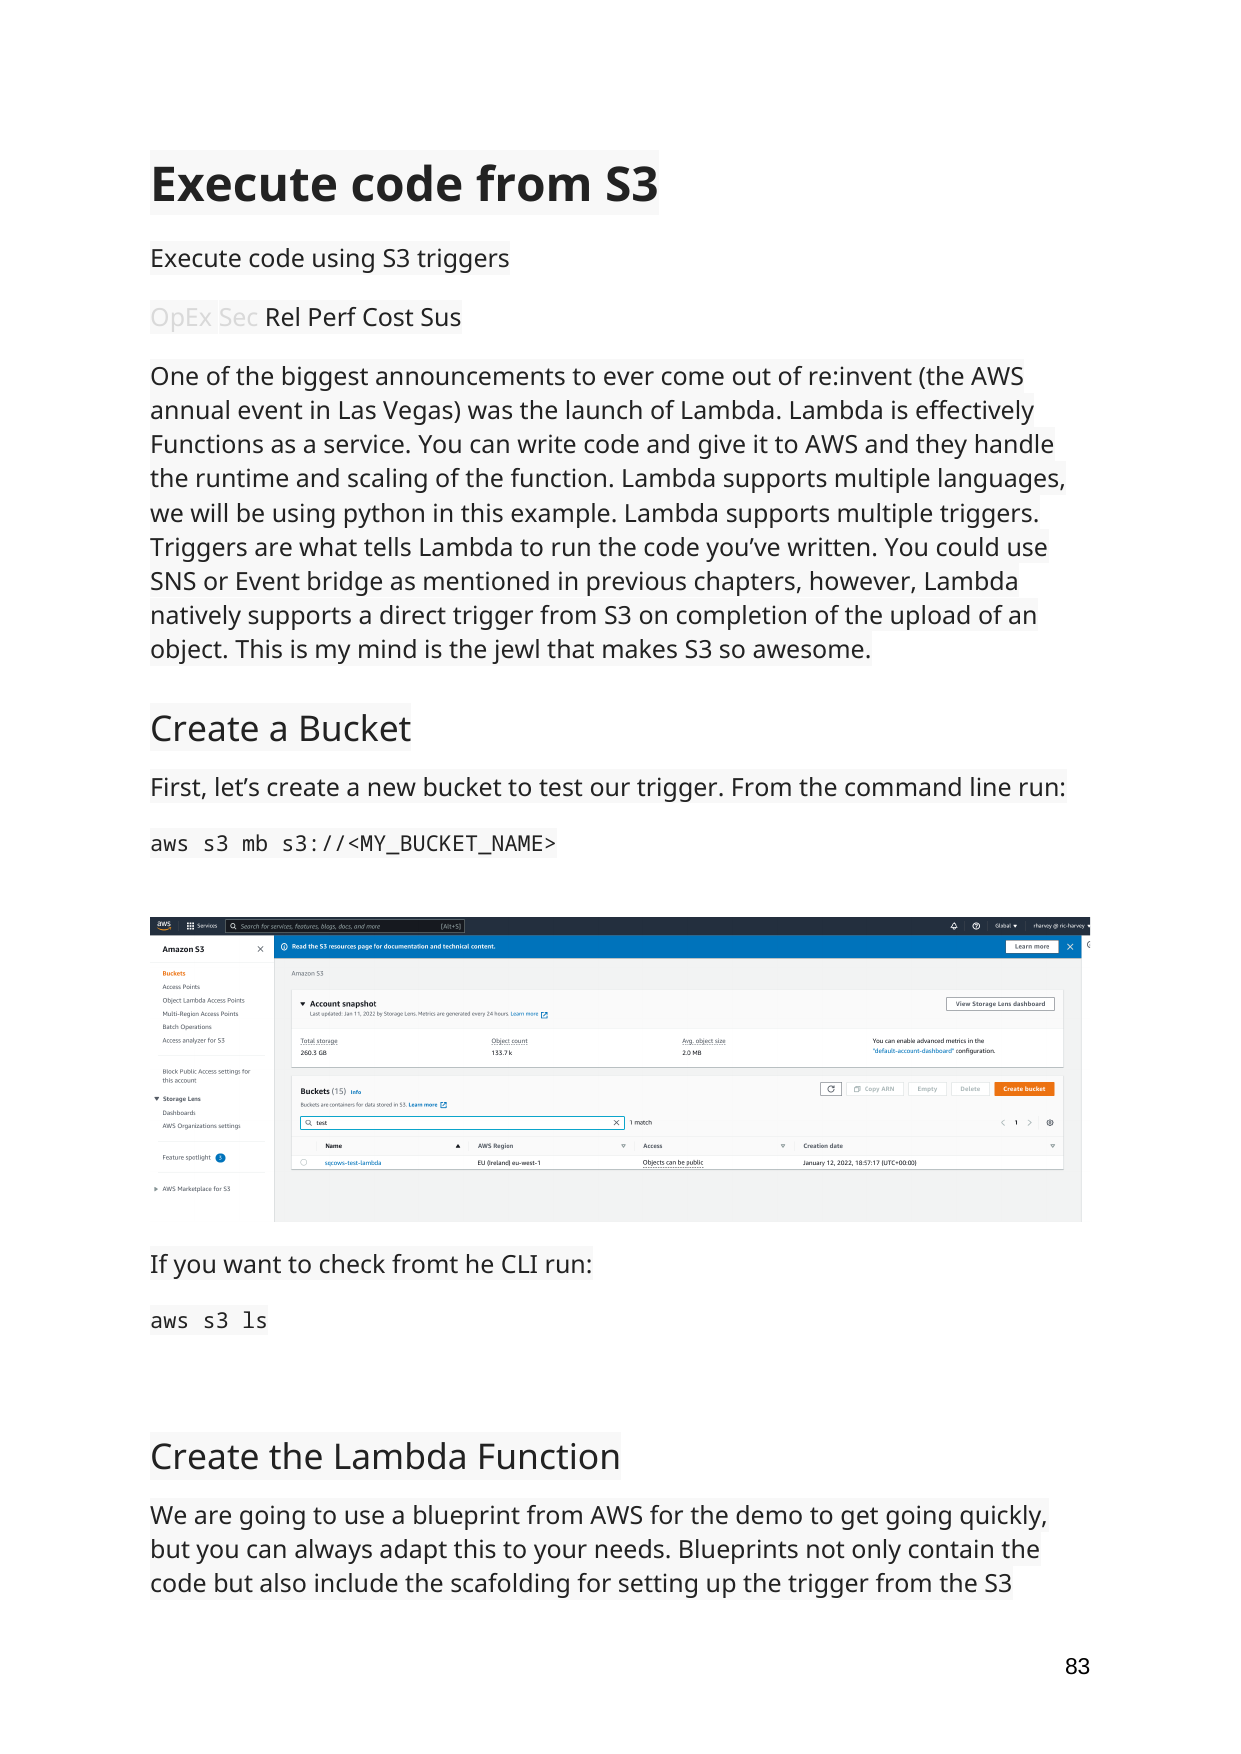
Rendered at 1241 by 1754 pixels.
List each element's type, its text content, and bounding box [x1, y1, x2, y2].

text aws s3 ls [150, 1305, 1090, 1335]
text aws s3 mb s3://<MY_BUCKET_NAME> [150, 828, 1090, 858]
subtitle Execute code from S3 [150, 150, 1090, 215]
picture [150, 917, 1091, 1222]
text If you want to check fromt he CLI run: [150, 1246, 1090, 1280]
text Execute code using S3 triggers [150, 241, 1090, 275]
text One of the biggest announcements to ever come out of re:invent (the AWS annual event in Las Vegas) was the launch of Lambda. Lambda is effectively Functions as a service. You can write code and give it to AWS and they handle the runtime and scaling of the function. Lambda supports multiple languages, we will be using python in this example. Lambda supports multiple triggers. Triggers are what tells Lambda to run the code you’ve written. You could use SNS or Event bridge as mentioned in previous chapters, however, Lambda natively supports a direct trigger from S3 on completion of the upload of an object. This is my mind is the jewl that makes S3 so awesome. [150, 359, 1090, 666]
subtitle Create the Lambda Function [150, 1432, 1090, 1480]
text First, let’s create a new bucket to test our trigger. From the command line run: [150, 769, 1090, 803]
subtitle Create a Bucket [150, 703, 1090, 751]
text OpEx Sec Rel Perf Cost Sus [150, 300, 1090, 334]
text We are going to use a blueprint from AWS for the demo to get going quickly, but you can always adapt this to your needs. Blueprints not only contain the code but also include the scafolding for setting up the trigger from the S3 [150, 1498, 1090, 1600]
